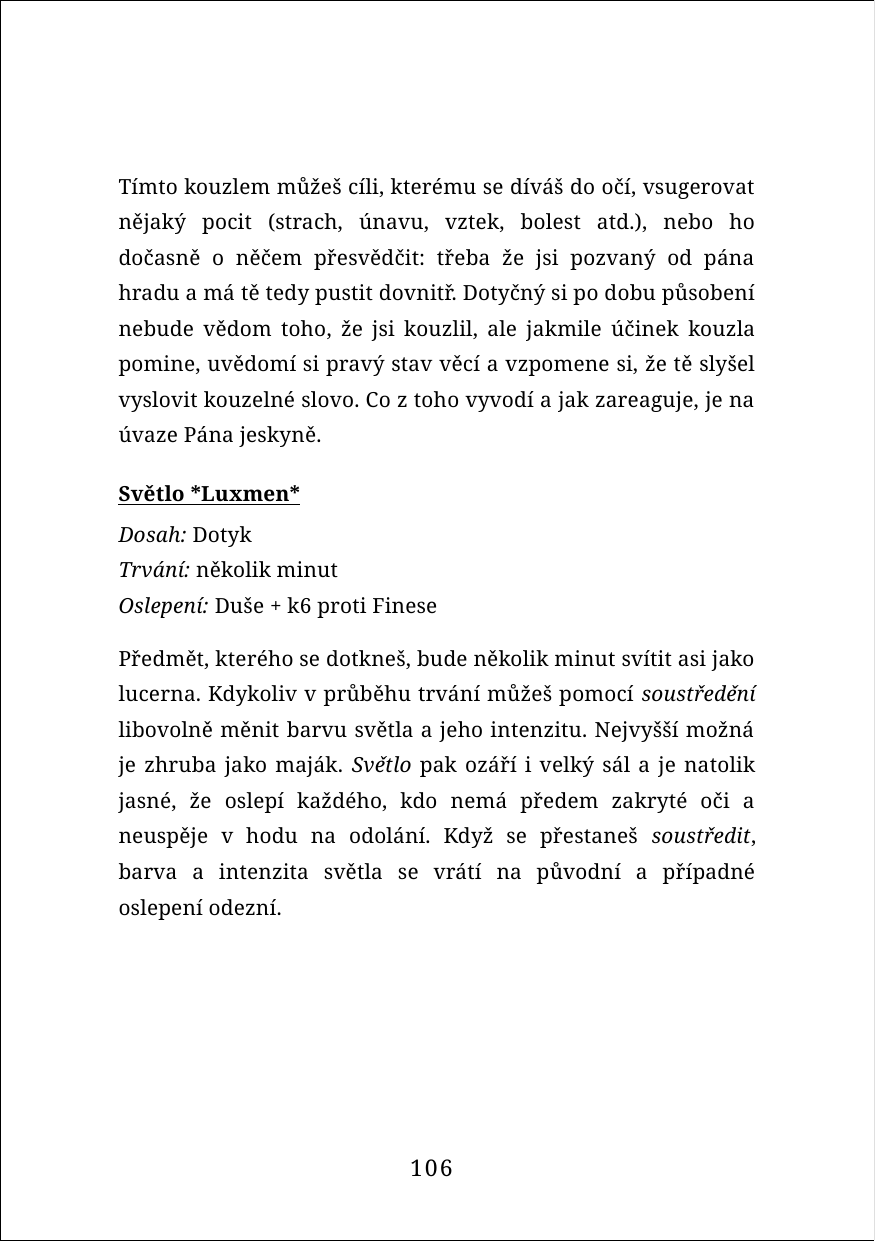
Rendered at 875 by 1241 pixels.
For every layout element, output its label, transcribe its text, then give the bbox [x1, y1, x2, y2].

text Předmět, kterého se dotkneš, bude několik minut svítit asi jako lucerna. Kdykoliv v průběhu trvání můžeš pomocí soustředění libovolně měnit barvu světla a jeho intenzitu. Nejvyšší možná je zhruba jako maják. Světlo pak ozáří i velký sál a je natolik jasné, že oslepí každého, kdo nemá předem zakryté oči a neuspěje v hodu na odolání. Když se přestaneš soustředit, barva a intenzita světla se vrátí na původní a případné oslepení odezní. [118, 644, 756, 921]
subtitle Světlo *Luxmen* [118, 479, 756, 508]
text Tímto kouzlem můžeš cíli, kterému se díváš do očí, vsugerovat nějaký pocit (strach, únavu, vztek, bolest atd.), nebo ho dočasně o něčem přesvědčit: třeba že jsi pozvaný od pána hradu a má tě tedy pustit dovnitř. Dotyčný si po dobu působení nebude vědom toho, že jsi kouzlil, ale jakmile účinek kouzla pomine, uvědomí si pravý stav věcí a vzpomene si, že tě slyšel vyslovit kouzelné slovo. Co z toho vyvodí a jak zareaguje, je na úvaze Pána jeskyně. [118, 172, 756, 449]
text Dosah: Dotyk Trvání: několik minut Oslepení: Duše + k6 proti Finese [118, 520, 756, 619]
